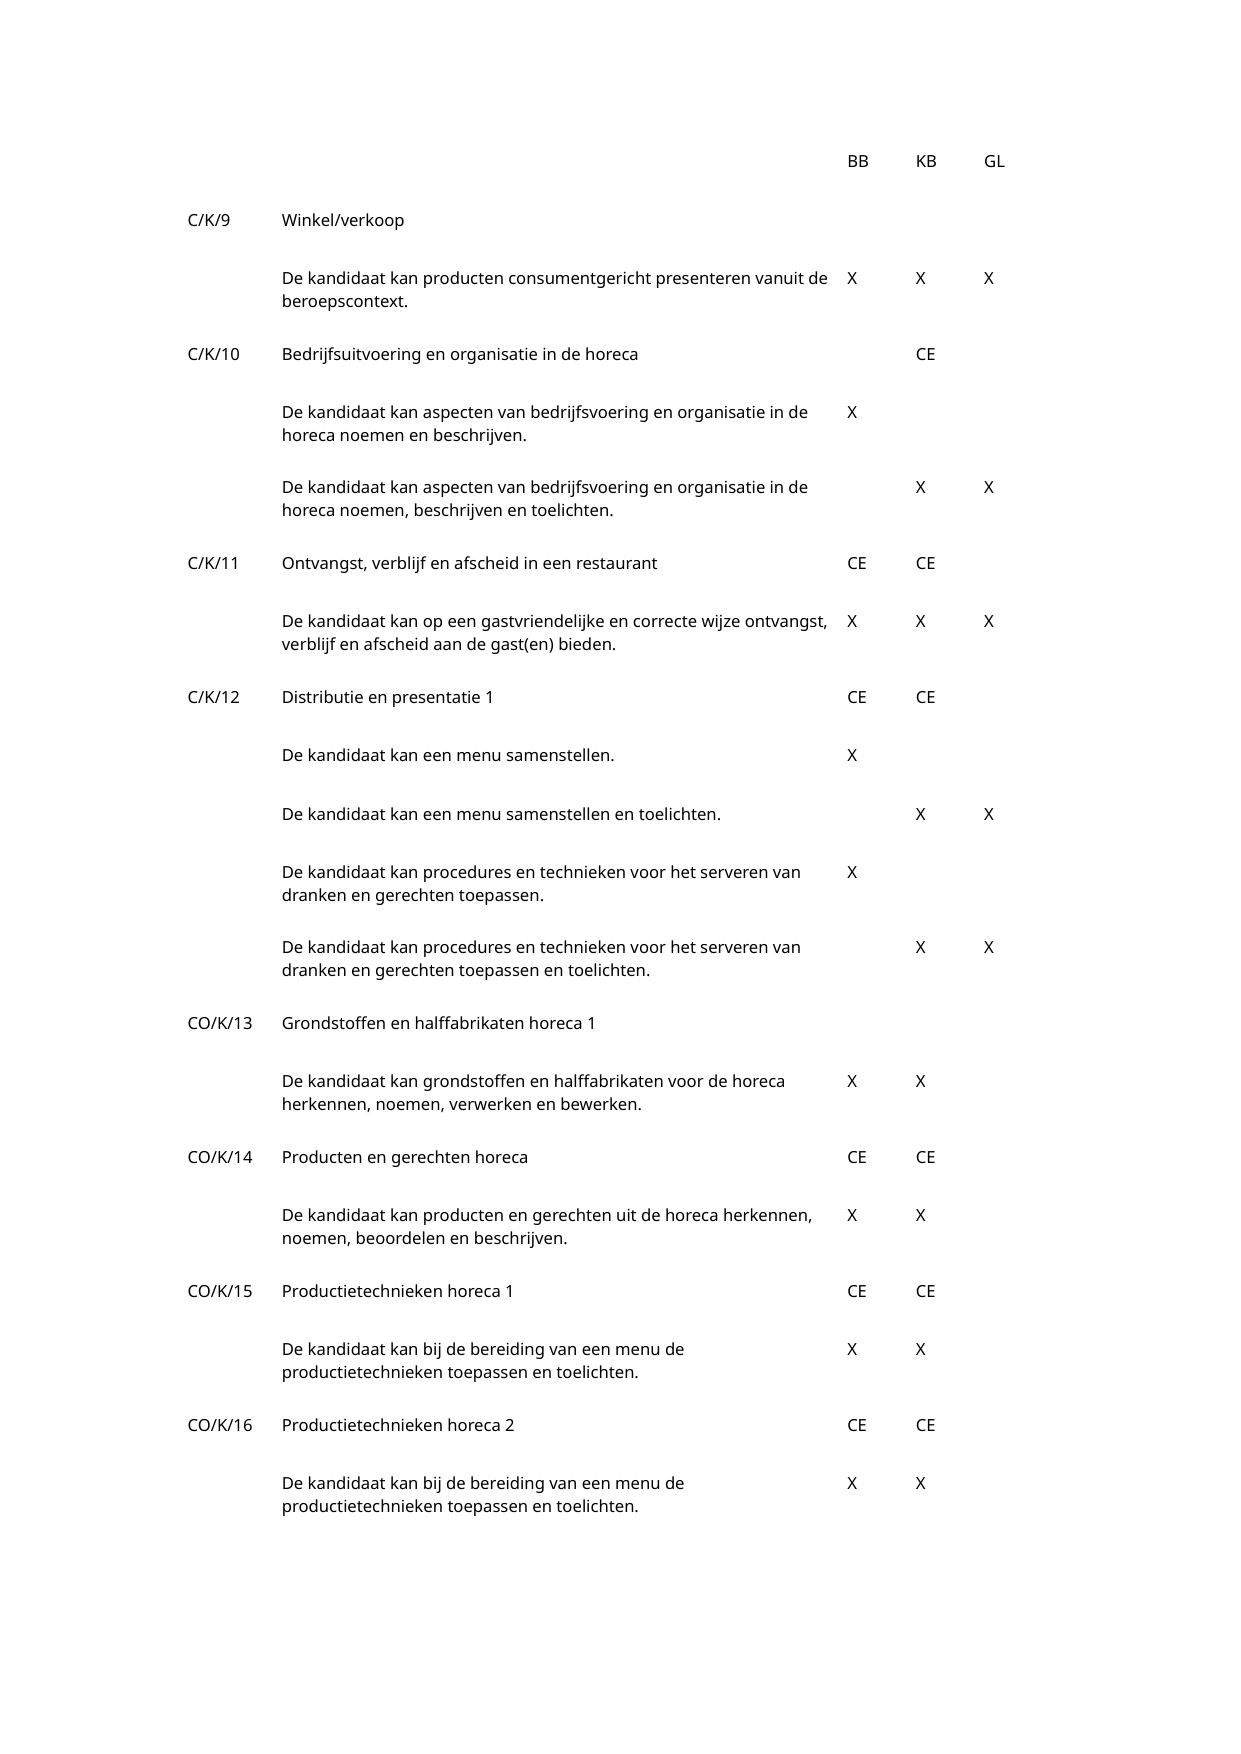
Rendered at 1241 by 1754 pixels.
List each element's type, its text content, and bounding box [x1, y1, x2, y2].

table_cell [847, 342, 916, 401]
table_cell CE [916, 1145, 984, 1204]
table_cell X [847, 610, 916, 685]
table_header BB [847, 150, 916, 208]
table_cell [188, 744, 282, 802]
table_cell CO/K/13 [188, 1012, 282, 1070]
table_cell De kandidaat kan een menu samenstellen. [282, 744, 847, 802]
table_cell [984, 1413, 1053, 1472]
table_cell [188, 1472, 282, 1547]
table_cell [984, 1279, 1053, 1338]
table_cell [984, 209, 1053, 267]
table_cell [188, 802, 282, 861]
table_cell CE [847, 552, 916, 610]
table_cell C/K/10 [188, 342, 282, 401]
table_cell De kandidaat kan bij de bereiding van een menu de productietechnieken toepassen en toelichten. [282, 1338, 847, 1413]
table_cell [984, 342, 1053, 401]
table_cell De kandidaat kan aspecten van bedrijfsvoering en organisatie in de horeca noemen en beschrijven. [282, 401, 847, 476]
table_cell Bedrijfsuitvoering en organisatie in de horeca [282, 342, 847, 401]
table_cell [847, 476, 916, 552]
table_cell CE [847, 1279, 916, 1338]
table_cell X [984, 936, 1053, 1012]
table_cell CE [916, 552, 984, 610]
table_cell X [984, 802, 1053, 861]
table_cell [984, 552, 1053, 610]
table_cell [847, 936, 916, 1012]
table_cell C/K/12 [188, 685, 282, 744]
table_cell De kandidaat kan een menu samenstellen en toelichten. [282, 802, 847, 861]
table_header GL [984, 150, 1053, 208]
table_cell CE [847, 1145, 916, 1204]
table_cell [984, 401, 1053, 476]
table_cell Winkel/verkoop [282, 209, 847, 267]
table_cell Producten en gerechten horeca [282, 1145, 847, 1204]
table_cell X [984, 610, 1053, 685]
table_cell CE [916, 1413, 984, 1472]
table_cell De kandidaat kan producten en gerechten uit de horeca herkennen, noemen, beoordelen en beschrijven. [282, 1204, 847, 1279]
table_cell CO/K/14 [188, 1145, 282, 1204]
table_cell Distributie en presentatie 1 [282, 685, 847, 744]
table_cell De kandidaat kan producten consumentgericht presenteren vanuit de beroepscontext. [282, 267, 847, 342]
table_cell [188, 610, 282, 685]
table_header [188, 150, 282, 208]
table_cell CE [847, 685, 916, 744]
table_cell X [984, 476, 1053, 552]
table_cell CE [916, 1279, 984, 1338]
table_cell X [916, 936, 984, 1012]
table_cell X [847, 861, 916, 936]
table_cell Grondstoffen en halffabrikaten horeca 1 [282, 1012, 847, 1070]
table_cell X [847, 744, 916, 802]
table_cell [188, 936, 282, 1012]
table_cell [847, 802, 916, 861]
table_cell CO/K/16 [188, 1413, 282, 1472]
table_cell [847, 209, 916, 267]
table_cell De kandidaat kan procedures en technieken voor het serveren van dranken en gerechten toepassen. [282, 861, 847, 936]
table_cell X [916, 476, 984, 552]
table_cell C/K/11 [188, 552, 282, 610]
table_cell X [916, 1472, 984, 1547]
table_cell X [847, 267, 916, 342]
table_cell De kandidaat kan procedures en technieken voor het serveren van dranken en gerechten toepassen en toelichten. [282, 936, 847, 1012]
table_cell C/K/9 [188, 209, 282, 267]
table_cell [916, 861, 984, 936]
table_cell X [984, 267, 1053, 342]
table_cell [188, 267, 282, 342]
table_cell [984, 1012, 1053, 1070]
table_cell X [847, 1070, 916, 1145]
table_cell [188, 1070, 282, 1145]
table_cell Productietechnieken horeca 1 [282, 1279, 847, 1338]
table_cell X [916, 1338, 984, 1413]
table_cell [188, 1204, 282, 1279]
table_cell Ontvangst, verblijf en afscheid in een restaurant [282, 552, 847, 610]
table_cell X [847, 401, 916, 476]
table_cell De kandidaat kan aspecten van bedrijfsvoering en organisatie in de horeca noemen, beschrijven en toelichten. [282, 476, 847, 552]
table_cell [188, 401, 282, 476]
table_cell [188, 1338, 282, 1413]
table_cell [984, 685, 1053, 744]
table_cell X [916, 267, 984, 342]
table_cell X [847, 1472, 916, 1547]
table_cell [916, 401, 984, 476]
table_cell [916, 1012, 984, 1070]
table_cell [984, 1338, 1053, 1413]
table_cell [916, 209, 984, 267]
table_cell CE [847, 1413, 916, 1472]
table_cell X [847, 1338, 916, 1413]
table_cell [984, 1472, 1053, 1547]
table_header KB [916, 150, 984, 208]
table_cell [916, 744, 984, 802]
table_cell X [916, 1070, 984, 1145]
table_cell [984, 1145, 1053, 1204]
table_cell [984, 861, 1053, 936]
table_cell X [916, 1204, 984, 1279]
table_cell X [847, 1204, 916, 1279]
table_cell [847, 1012, 916, 1070]
table_cell [984, 1204, 1053, 1279]
table_cell Productietechnieken horeca 2 [282, 1413, 847, 1472]
table_cell [188, 861, 282, 936]
table_cell De kandidaat kan grondstoffen en halffabrikaten voor de horeca herkennen, noemen, verwerken en bewerken. [282, 1070, 847, 1145]
table_cell X [916, 802, 984, 861]
table_cell X [916, 610, 984, 685]
table_header [282, 150, 847, 208]
table_cell De kandidaat kan op een gastvriendelijke en correcte wijze ontvangst, verblijf en afscheid aan de gast(en) bieden. [282, 610, 847, 685]
table_cell [984, 1070, 1053, 1145]
table_cell [188, 476, 282, 552]
table_cell CO/K/15 [188, 1279, 282, 1338]
table_cell [984, 744, 1053, 802]
table_cell De kandidaat kan bij de bereiding van een menu de productietechnieken toepassen en toelichten. [282, 1472, 847, 1547]
table_cell CE [916, 342, 984, 401]
table_cell CE [916, 685, 984, 744]
